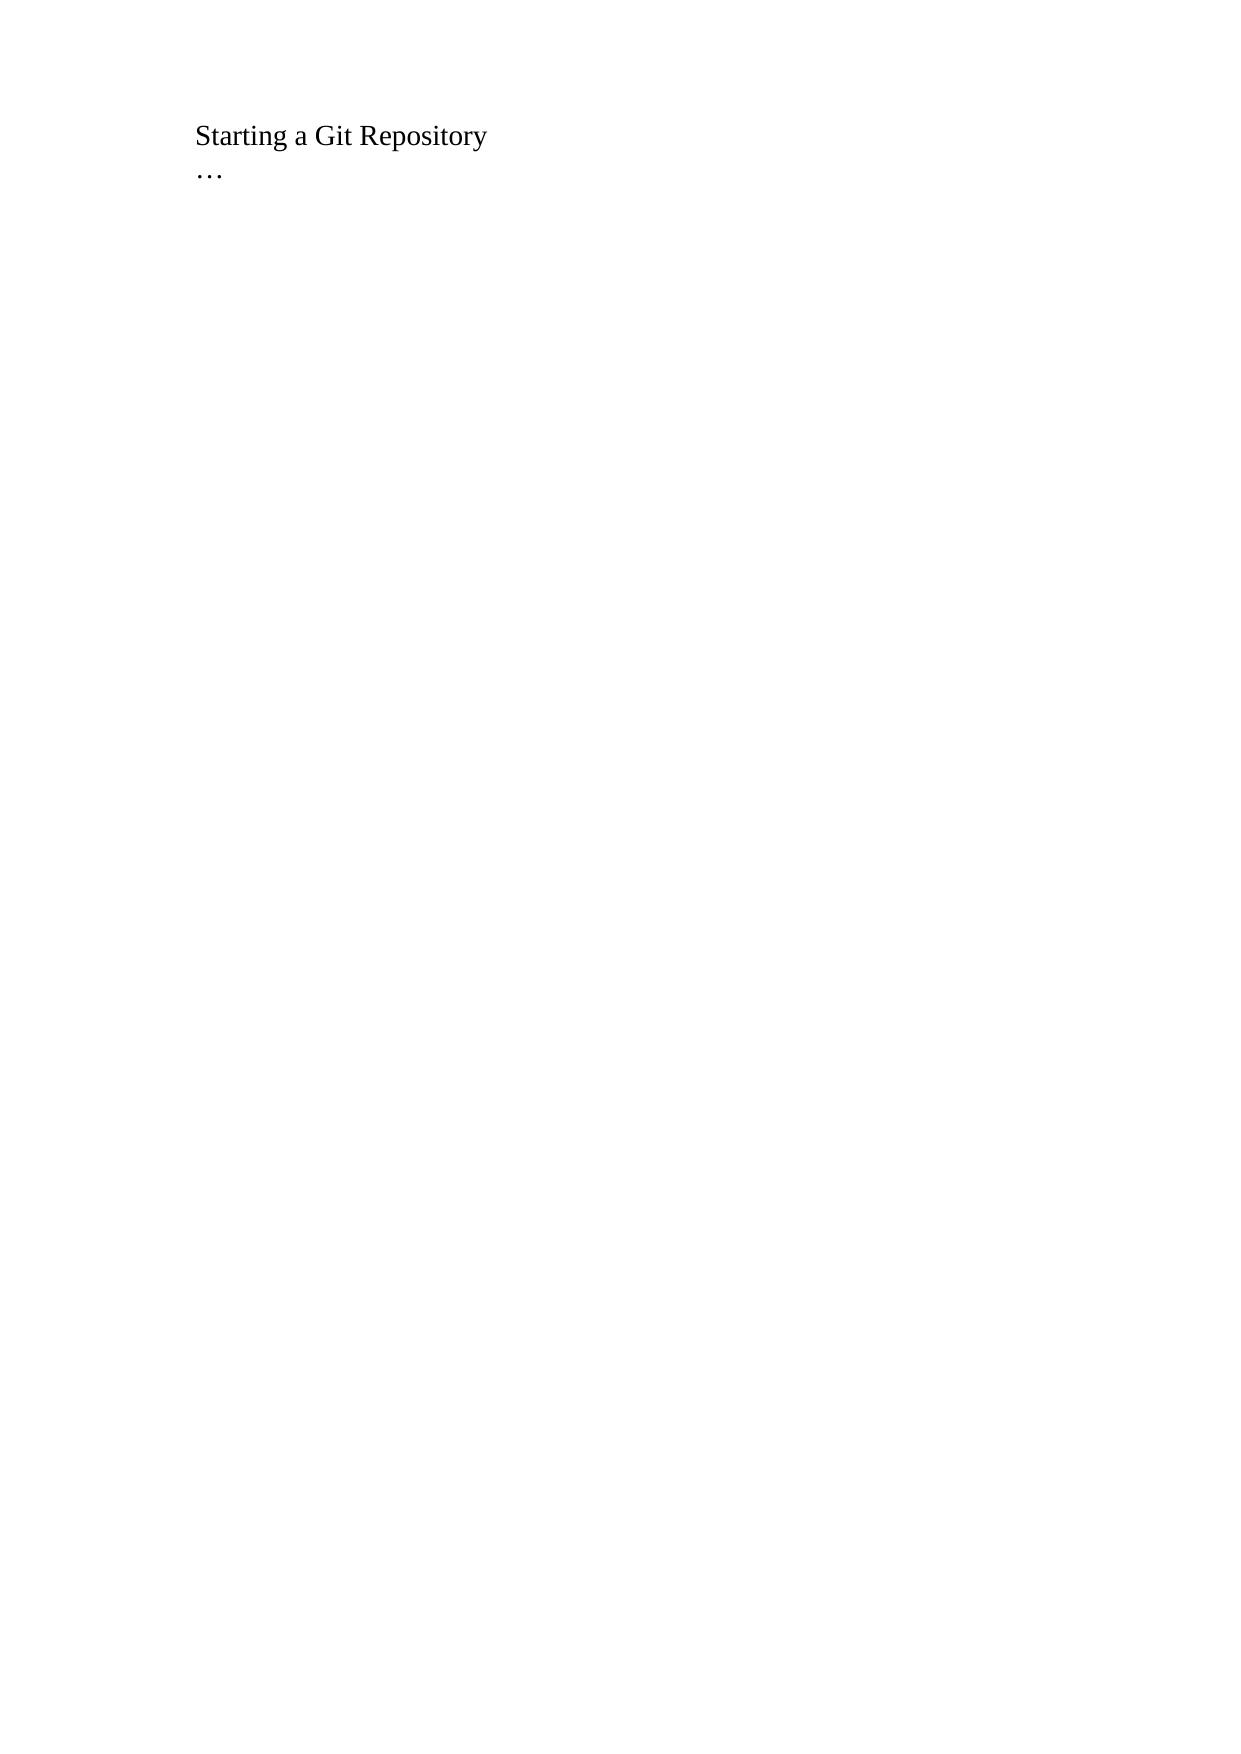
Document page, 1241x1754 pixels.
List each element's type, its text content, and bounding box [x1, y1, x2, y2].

text … [118, 152, 1122, 185]
text Starting a Git Repository [118, 118, 1122, 152]
